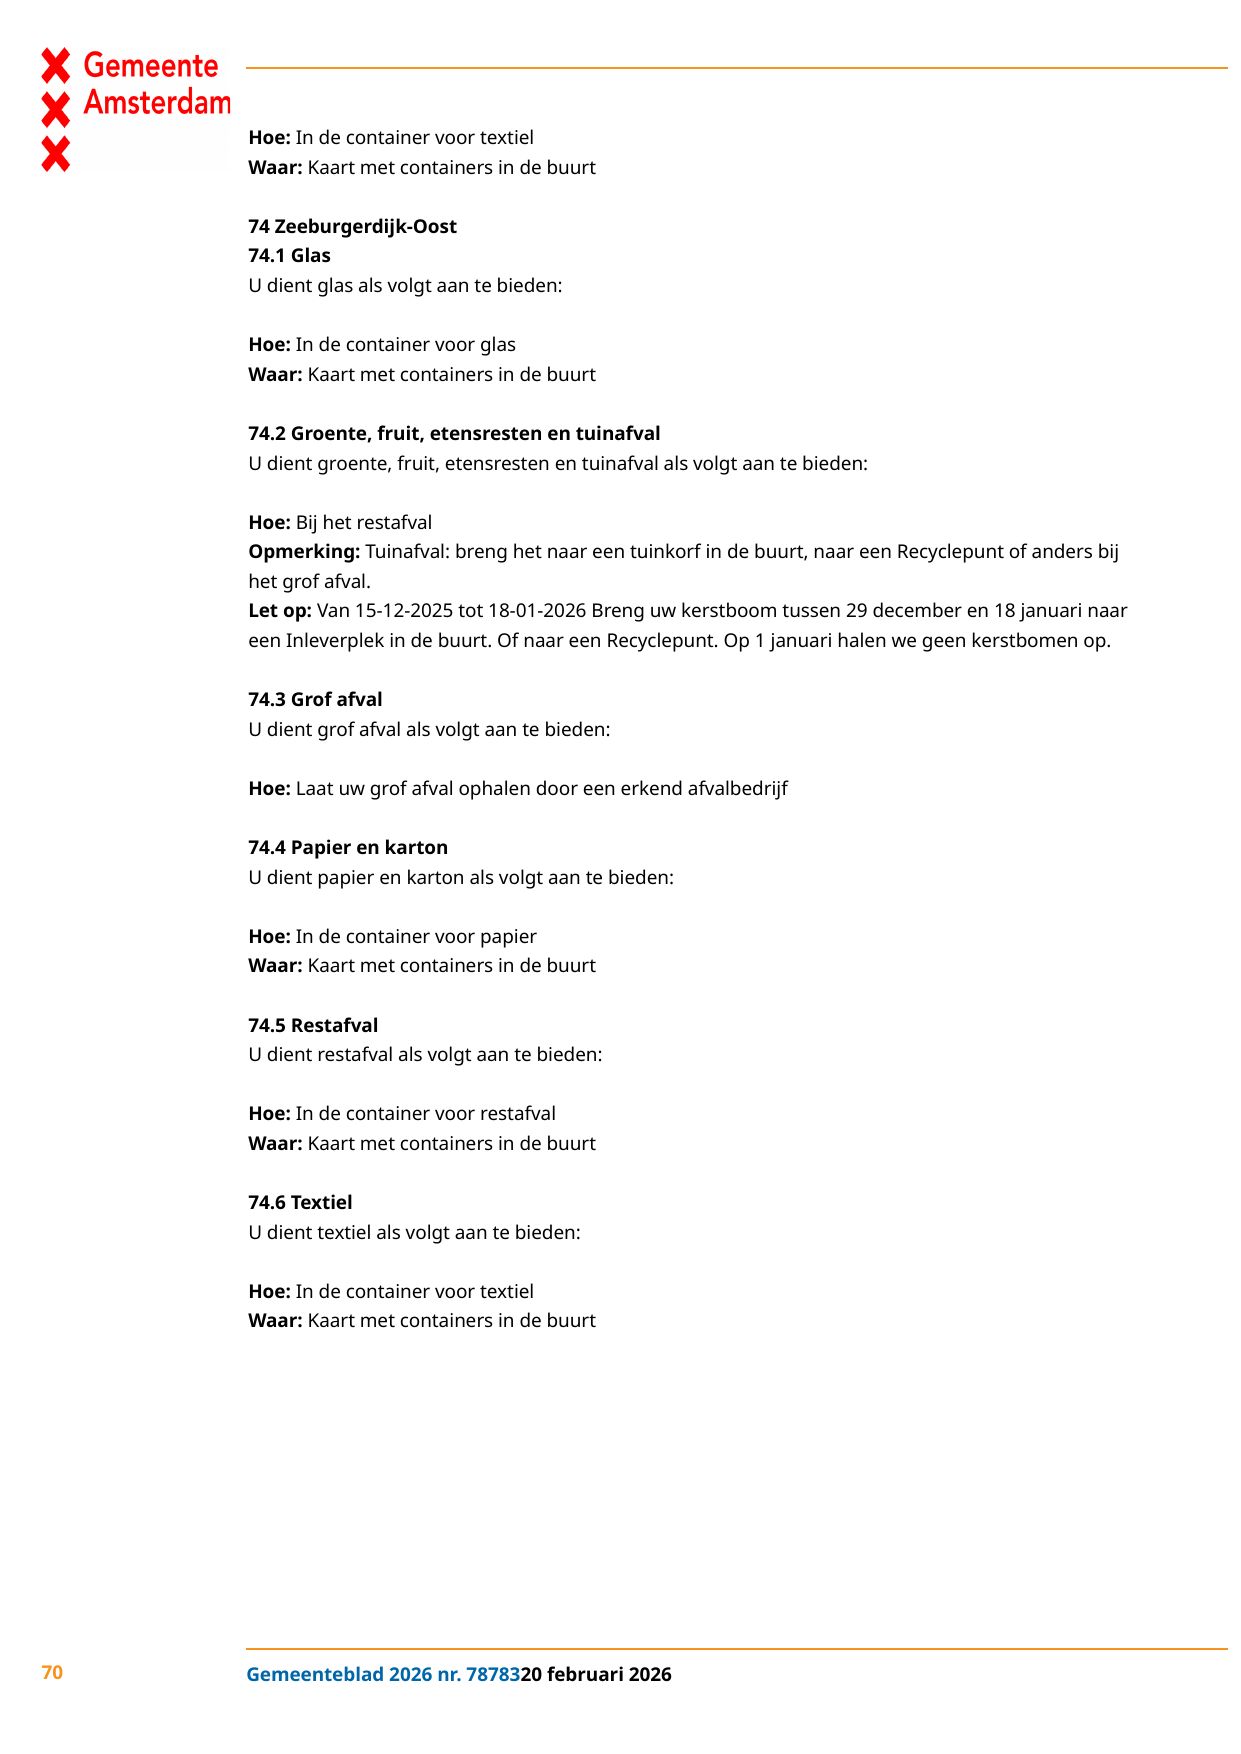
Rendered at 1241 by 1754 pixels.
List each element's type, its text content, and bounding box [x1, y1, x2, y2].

text 74.1 Glas [248, 243, 1152, 268]
text Hoe: In de container voor textiel [248, 124, 1152, 150]
text 74.3 Grof afval [248, 686, 1152, 712]
text Hoe: In de container voor papier [248, 923, 1152, 949]
text U dient groente, fruit, etensresten en tuinafval als volgt aan te bieden: [248, 450, 1152, 476]
text U dient textiel als volgt aan te bieden: [248, 1219, 1152, 1245]
text Waar: Kaart met containers in de buurt [248, 1130, 1152, 1156]
text Hoe: In de container voor restafval [248, 1101, 1152, 1126]
text Hoe: In de container voor textiel [248, 1278, 1152, 1304]
text Waar: Kaart met containers in de buurt [248, 1308, 1152, 1333]
text 74.4 Papier en karton [248, 834, 1152, 860]
text Waar: Kaart met containers in de buurt [248, 953, 1152, 978]
text 74.6 Textiel [248, 1189, 1152, 1215]
text Hoe: Bij het restafval [248, 509, 1152, 535]
picture [41, 47, 231, 172]
text Waar: Kaart met containers in de buurt [248, 361, 1152, 387]
text Let op: Van 15-12-2025 tot 18-01-2026 Breng uw kerstboom tussen 29 december en 18 januari naar een Inleverplek in de buurt. Of naar een Recyclepunt. Op 1 januari halen we geen kerstbomen op. [248, 598, 1152, 653]
text Hoe: In de container voor glas [248, 331, 1152, 357]
text 74.2 Groente, fruit, etensresten en tuinafval [248, 420, 1152, 446]
text Opmerking: Tuinafval: breng het naar een tuinkorf in de buurt, naar een Recyclepunt of anders bij het grof afval. [248, 538, 1152, 594]
text 74 Zeeburgerdijk-Oost [248, 213, 1152, 239]
text U dient papier en karton als volgt aan te bieden: [248, 864, 1152, 890]
text Hoe: Laat uw grof afval ophalen door een erkend afvalbedrijf [248, 775, 1152, 801]
text U dient restafval als volgt aan te bieden: [248, 1041, 1152, 1067]
text U dient glas als volgt aan te bieden: [248, 272, 1152, 298]
text Waar: Kaart met containers in de buurt [248, 154, 1152, 180]
text U dient grof afval als volgt aan te bieden: [248, 716, 1152, 742]
text 74.5 Restafval [248, 1012, 1152, 1038]
